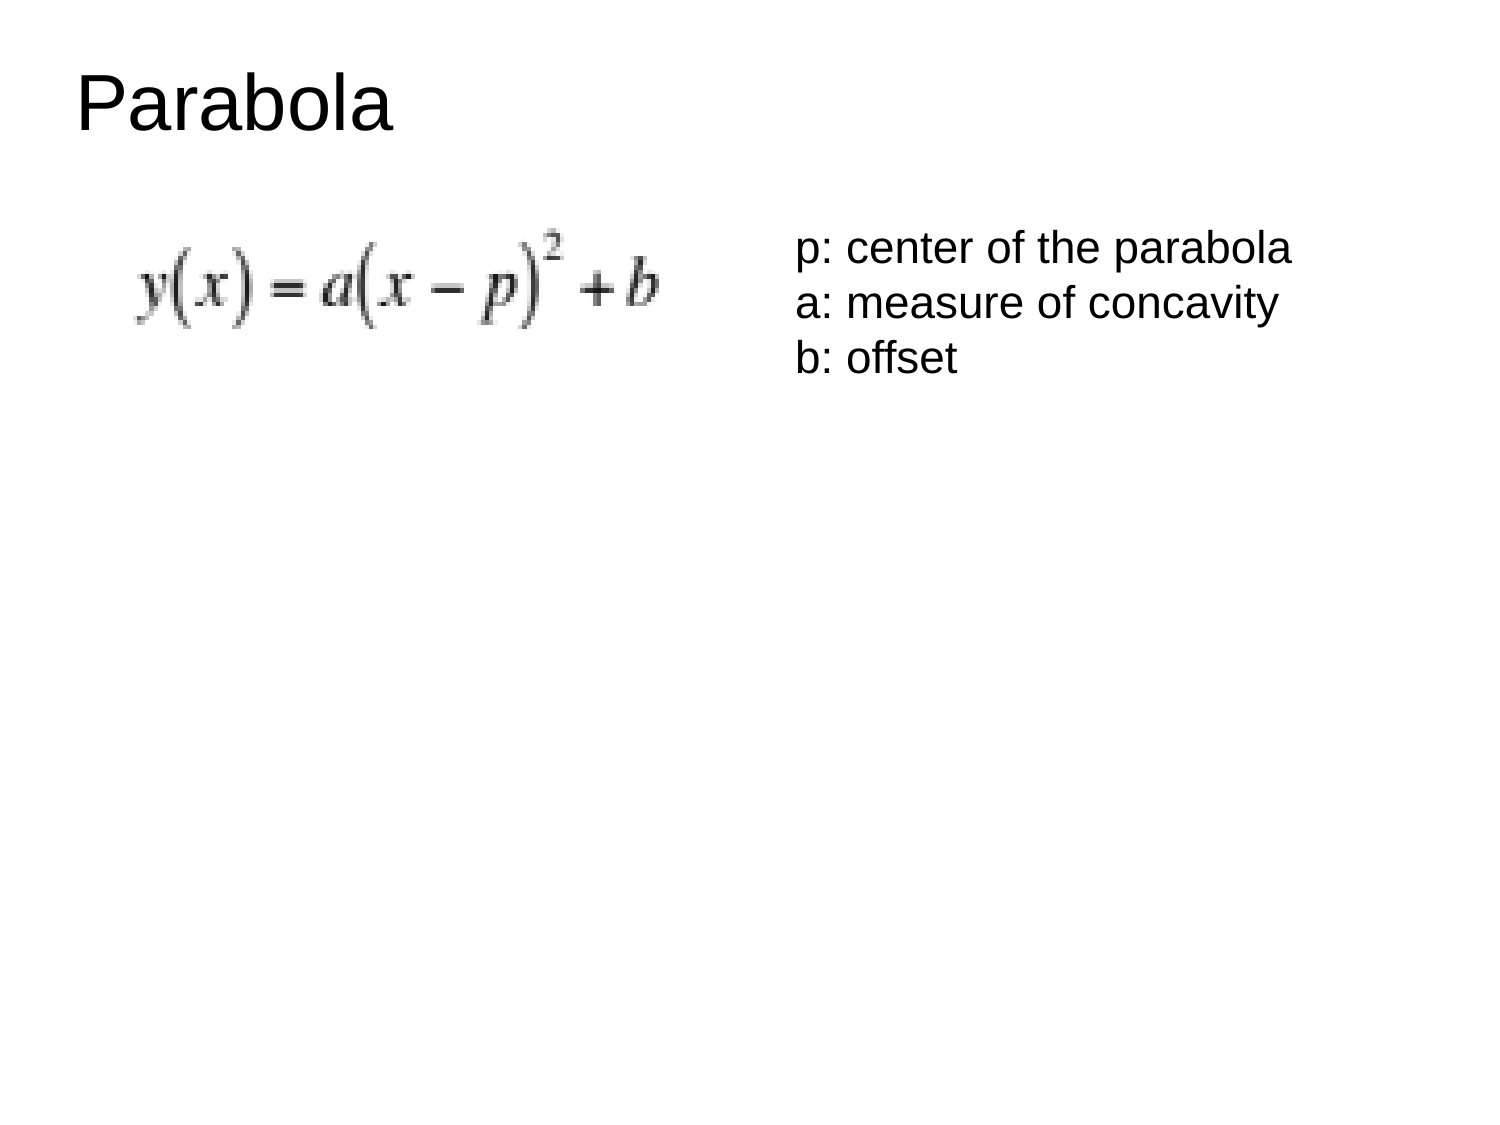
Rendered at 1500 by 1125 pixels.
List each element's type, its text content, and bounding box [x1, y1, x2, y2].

text_box p: center of the parabola a: measure of concavity b: offset [780, 210, 1308, 391]
picture [125, 224, 661, 330]
title Parabola [75, 9, 1425, 198]
